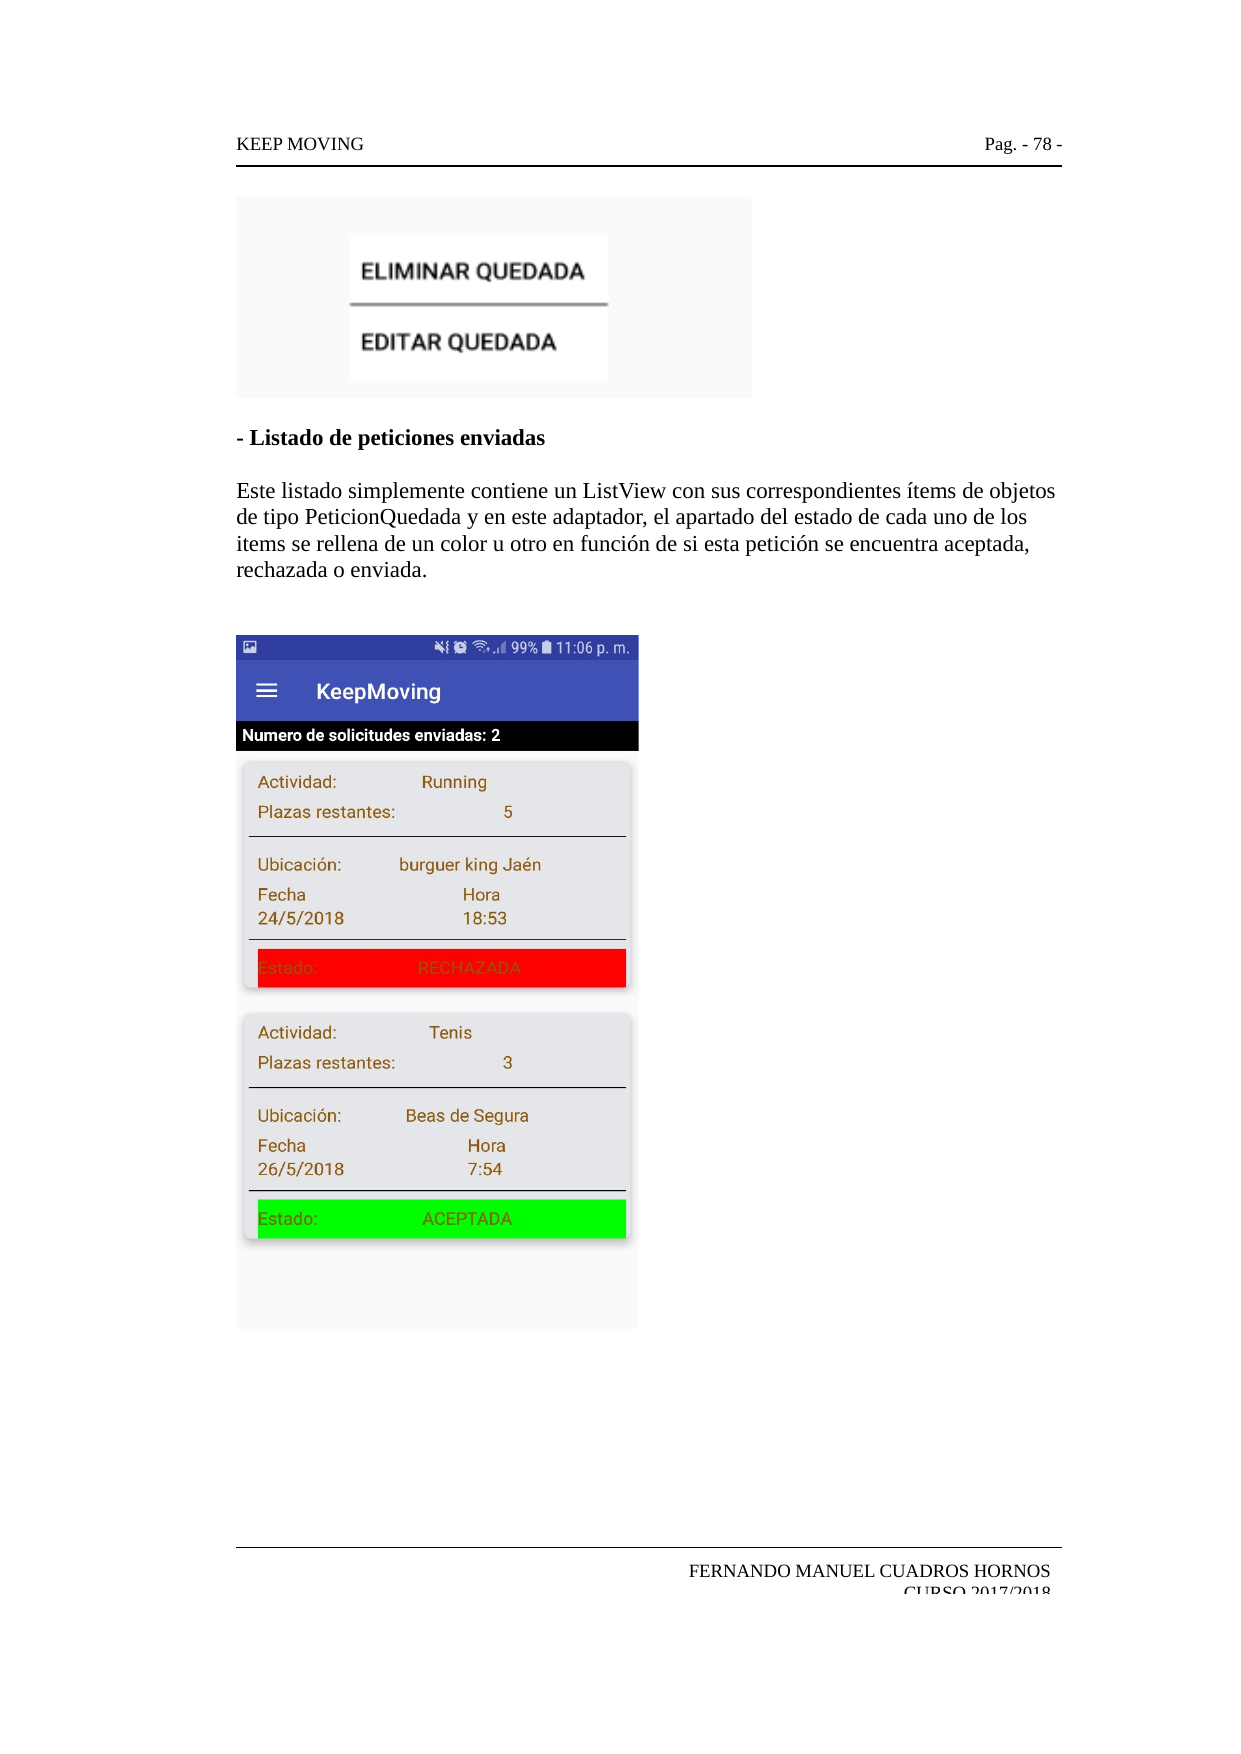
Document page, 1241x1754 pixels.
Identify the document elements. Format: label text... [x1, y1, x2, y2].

text - Listado de peticiones enviadas [236, 424, 1062, 451]
picture [419, 241, 653, 398]
text Este listado simplemente contiene un ListView con sus correspondientes ítems de objetos de tipo PeticionQuedada y en este adaptador, el apartado del estado de cada uno de los items se rellena de un color u otro en función de si esta petición se encuentra aceptada, rechazada o enviada. [236, 477, 1062, 582]
picture [236, 635, 639, 1329]
